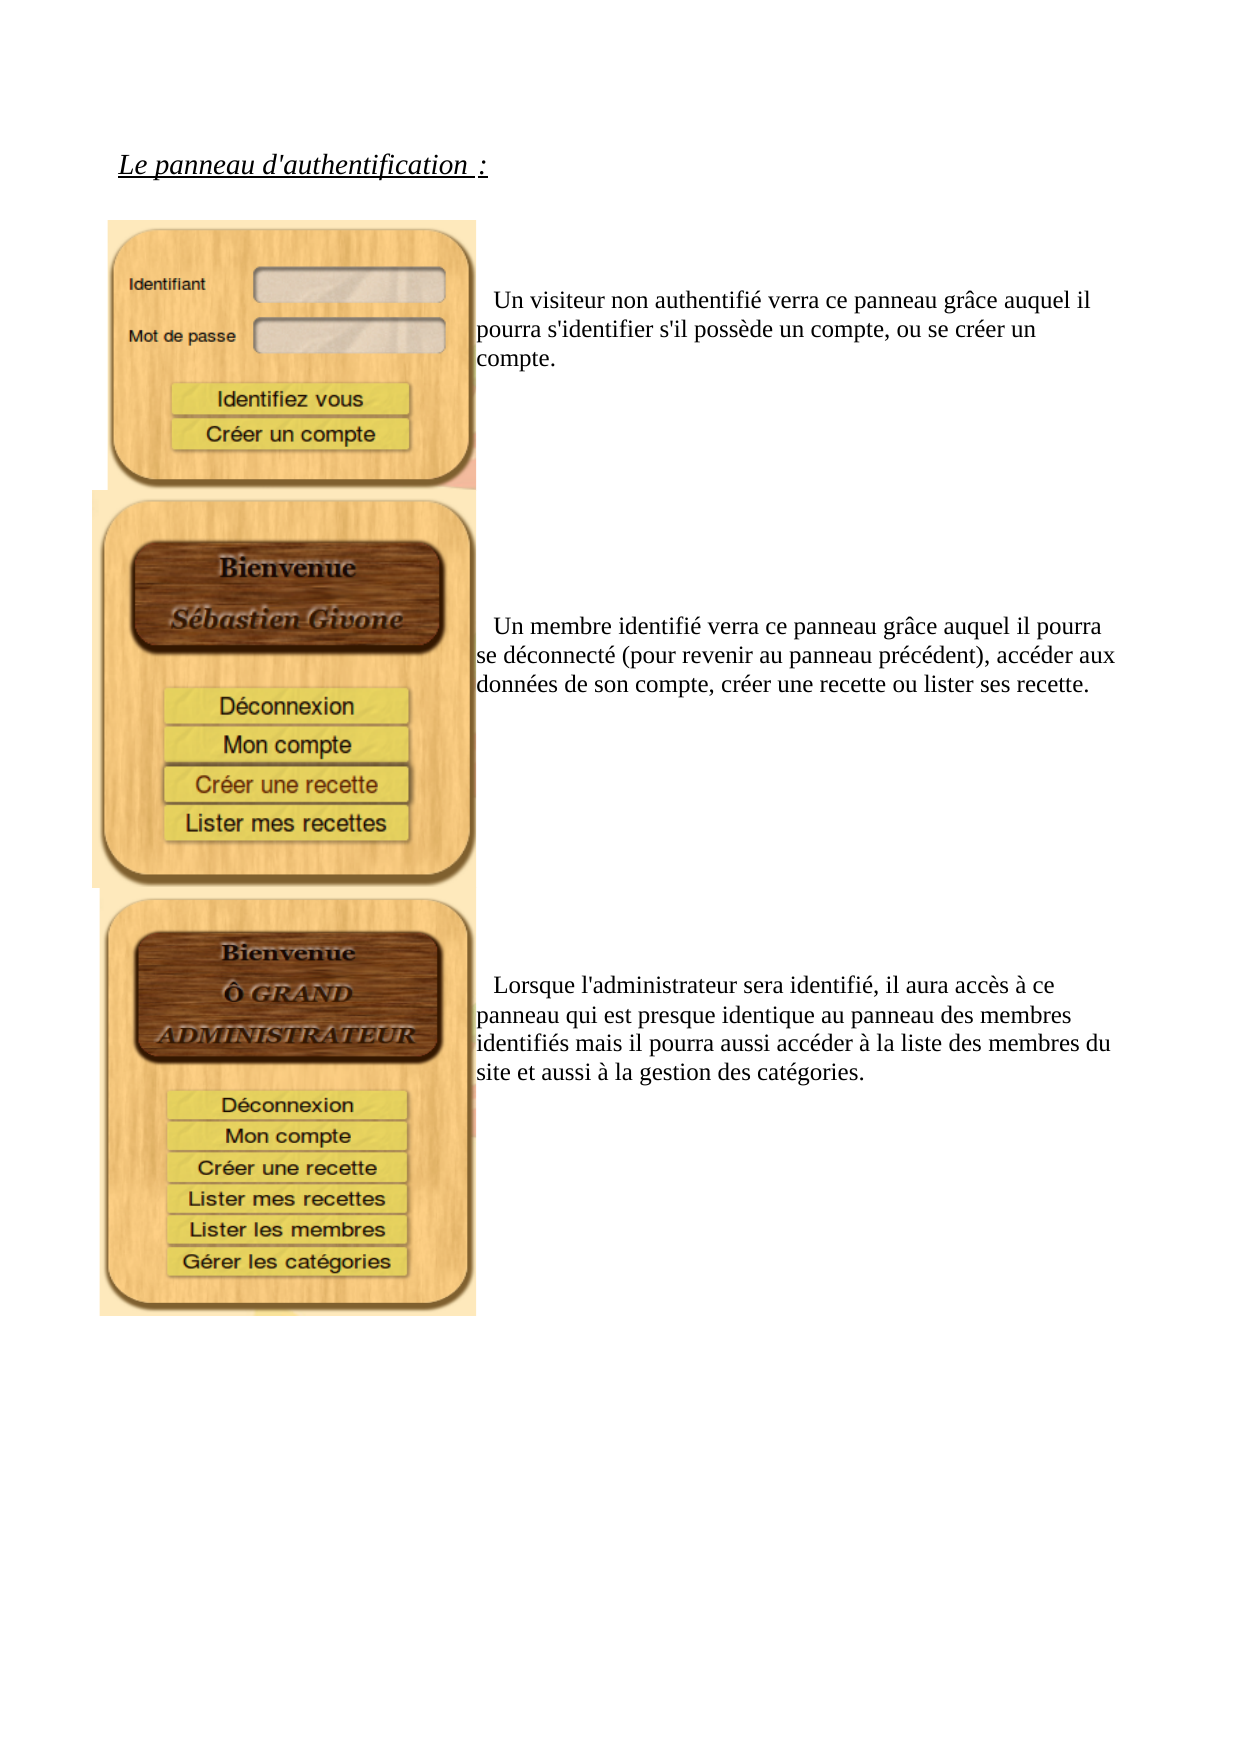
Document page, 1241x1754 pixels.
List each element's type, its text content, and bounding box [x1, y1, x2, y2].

text Un visiteur non authentifié verra ce panneau grâce auquel il pourra s'identifier s'il possède un compte, ou se créer un compte. [477, 281, 1122, 372]
text Le panneau d'authentification : [118, 147, 1122, 180]
text Lorsque l'administrateur sera identifié, il aura accès à ce panneau qui est presque identique au panneau des membres identifiés mais il pourra aussi accéder à la liste des membres du site et aussi à la gestion des catégories. [477, 966, 1122, 1086]
picture [92, 220, 477, 1316]
text Un membre identifié verra ce panneau grâce auquel il pourra se déconnecté (pour revenir au panneau précédent), accéder aux données de son compte, créer une recette ou lister ses recette. [477, 607, 1122, 698]
